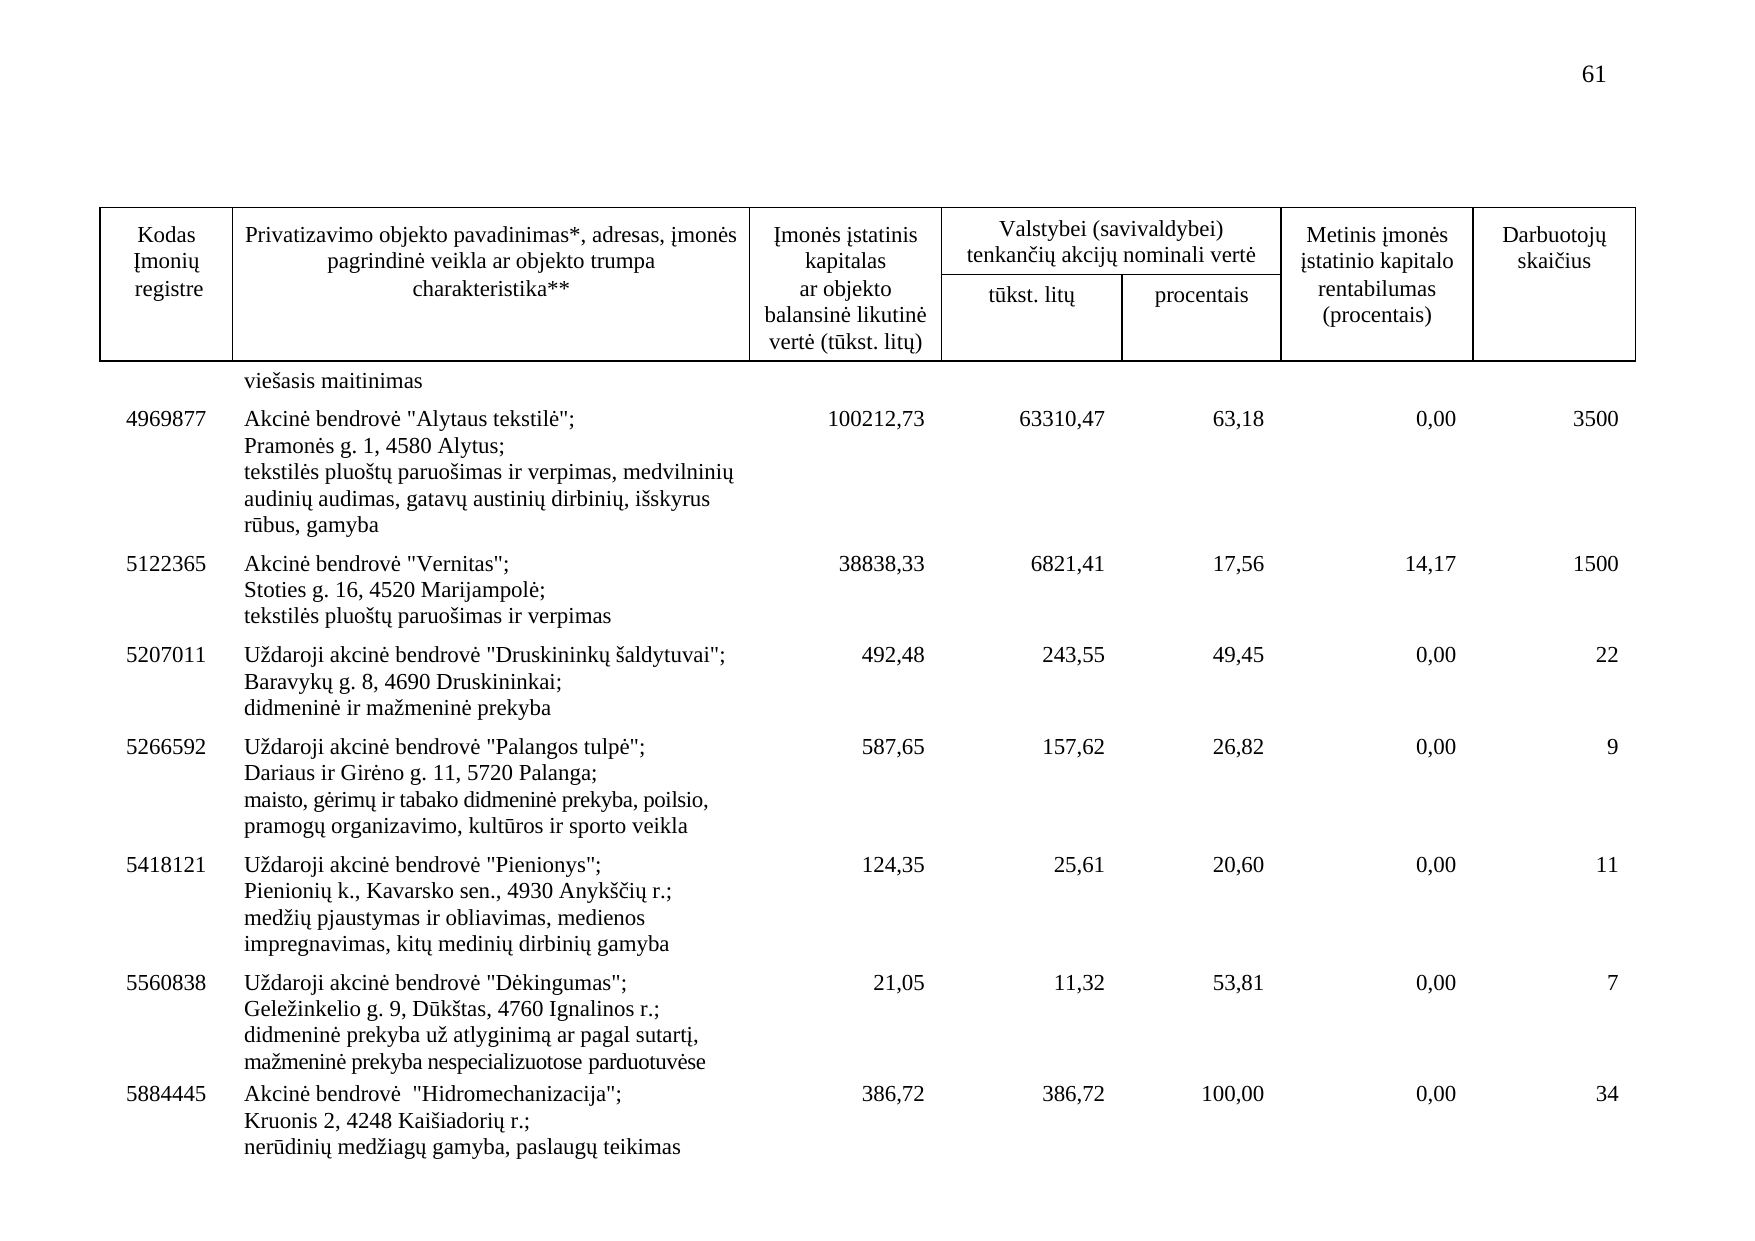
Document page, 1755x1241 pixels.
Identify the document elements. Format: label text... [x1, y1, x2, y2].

table_cell viešasis maitinimas [233, 362, 749, 399]
table_cell 26,82 [1122, 727, 1281, 844]
table_cell ar objekto balansinė likutinė vertė (tūkst. litų) [750, 274, 941, 360]
table_cell 5122365 [100, 544, 233, 635]
table_cell 20,60 [1122, 845, 1281, 962]
table_header Kodas Įmonių [101, 208, 232, 273]
table_cell Akcinė bendrovė "Hidromechanizacija"; Kruonis 2, 4248 Kaišiadorių r.; nerūdinių medžiagų gamyba, paslaugų teikimas [233, 1074, 749, 1166]
table_cell 0,00 [1281, 399, 1473, 543]
table_cell 63,18 [1122, 399, 1281, 543]
table_cell registre [101, 274, 232, 360]
table_cell [1281, 362, 1473, 399]
table_cell 9 [1473, 727, 1636, 844]
table_cell [1122, 362, 1281, 399]
table_header Darbuotojų skaičius [1474, 208, 1635, 273]
table_cell 11 [1473, 845, 1636, 962]
table_header Metinis įmonės įstatinio kapitalo [1282, 208, 1472, 273]
table_cell Uždaroji akcinė bendrovė "Pienionys"; Pienionių k., Kavarsko sen., 4930 Anykščių r.; medžių pjaustymas ir obliavimas, medienos impregnavimas, kitų medinių dirbinių gamyba [233, 845, 749, 962]
table_cell 21,05 [750, 963, 941, 1074]
table_cell 1500 [1473, 544, 1636, 635]
table_cell 7 [1473, 963, 1636, 1074]
table_cell 100,00 [1122, 1074, 1281, 1166]
table_cell 6821,41 [941, 544, 1122, 635]
table_cell tūkst. litų [942, 275, 1121, 360]
table_cell 100212,73 [750, 399, 941, 543]
table_cell 0,00 [1281, 727, 1473, 844]
table_cell [750, 362, 941, 399]
table_cell 5266592 [100, 727, 233, 844]
table_cell procentais [1123, 275, 1280, 360]
table_cell 0,00 [1281, 1074, 1473, 1166]
table_cell 587,65 [750, 727, 941, 844]
table_cell 492,48 [750, 635, 941, 727]
table_cell 34 [1473, 1074, 1636, 1166]
table_cell 5884445 [100, 1074, 233, 1166]
table_cell 14,17 [1281, 544, 1473, 635]
table_cell 386,72 [941, 1074, 1122, 1166]
table_cell 38838,33 [750, 544, 941, 635]
table_cell 5418121 [100, 845, 233, 962]
table_cell 0,00 [1281, 963, 1473, 1074]
table_cell Uždaroji akcinė bendrovė "Palangos tulpė"; Dariaus ir Girėno g. 11, 5720 Palanga; maisto, gėrimų ir tabako didmeninė prekyba, poilsio, pramogų organizavimo, kultūros ir sporto veikla [233, 727, 749, 844]
table_header Privatizavimo objekto pavadinimas*, adresas, įmonės pagrindinė veikla ar objekto trumpa [233, 208, 749, 273]
table_header Įmonės įstatinis kapitalas [750, 208, 941, 273]
table_cell 5207011 [100, 635, 233, 727]
table_cell [1474, 274, 1635, 360]
table_cell 4969877 [100, 399, 233, 543]
table_cell 25,61 [941, 845, 1122, 962]
table_cell 22 [1473, 635, 1636, 727]
table_cell 3500 [1473, 399, 1636, 543]
table_cell Akcinė bendrovė "Vernitas"; Stoties g. 16, 4520 Marijampolė; tekstilės pluoštų paruošimas ir verpimas [233, 544, 749, 635]
table_cell Uždaroji akcinė bendrovė "Druskininkų šaldytuvai"; Baravykų g. 8, 4690 Druskininkai; didmeninė ir mažmeninė prekyba [233, 635, 749, 727]
table_header Valstybei (savivaldybei) tenkančių akcijų nominali vertė [942, 208, 1280, 273]
table_cell 17,56 [1122, 544, 1281, 635]
table_cell 5560838 [100, 963, 233, 1074]
table_cell 0,00 [1281, 635, 1473, 727]
table_cell 53,81 [1122, 963, 1281, 1074]
table_cell 157,62 [941, 727, 1122, 844]
table_cell [100, 362, 233, 399]
table_cell [941, 362, 1122, 399]
table_cell charakteristika** [233, 274, 749, 360]
table_cell 0,00 [1281, 845, 1473, 962]
table_cell Uždaroji akcinė bendrovė "Dėkingumas"; Geležinkelio g. 9, Dūkštas, 4760 Ignalinos r.; didmeninė prekyba už atlyginimą ar pagal sutartį, mažmeninė prekyba nespecializuotose parduotuvėse [233, 963, 749, 1074]
table_cell 63310,47 [941, 399, 1122, 543]
table_cell Akcinė bendrovė "Alytaus tekstilė"; Pramonės g. 1, 4580 Alytus; tekstilės pluoštų paruošimas ir verpimas, medvilninių audinių audimas, gatavų austinių dirbinių, išskyrus rūbus, gamyba [233, 399, 749, 543]
table_cell 49,45 [1122, 635, 1281, 727]
table_cell 386,72 [750, 1074, 941, 1166]
table_cell 11,32 [941, 963, 1122, 1074]
table_cell rentabilumas (procentais) [1282, 274, 1472, 360]
table_cell 243,55 [941, 635, 1122, 727]
table_cell 124,35 [750, 845, 941, 962]
table_cell [1473, 362, 1636, 399]
